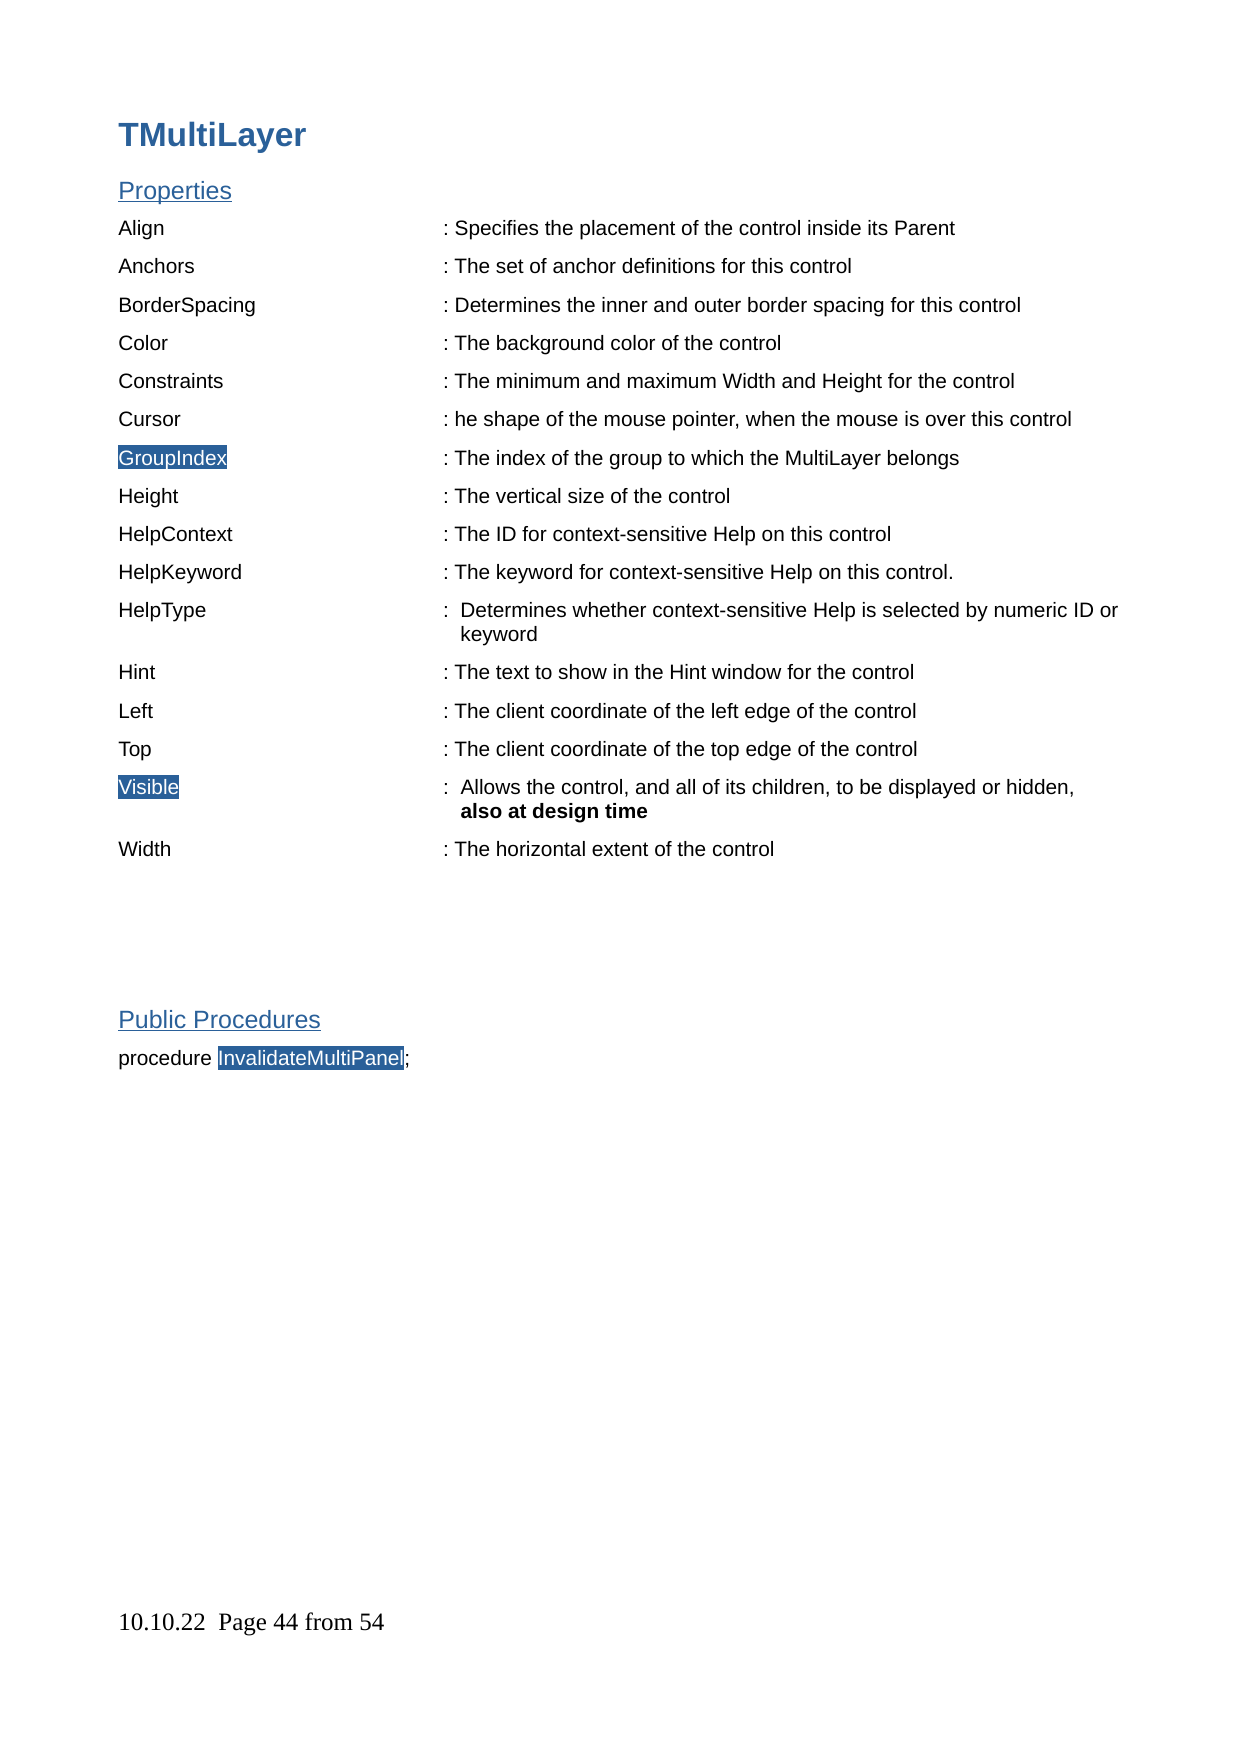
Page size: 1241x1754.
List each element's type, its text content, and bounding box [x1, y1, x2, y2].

text Width : The horizontal extent of the control [118, 837, 1122, 861]
text Anchors : The set of anchor definitions for this control [118, 255, 1122, 279]
text Visible : Allows the control, and all of its children, to be displayed or hidden, also at design time [118, 776, 1122, 823]
subtitle Public Procedures [118, 1005, 1122, 1034]
text Cursor : he shape of the mouse pointer, when the mouse is over this control [118, 408, 1122, 432]
text BorderSpacing : Determines the inner and outer border spacing for this control [118, 293, 1122, 317]
text procedure InvalidateMultiPanel; [118, 1047, 1122, 1071]
text HelpContext : The ID for context-sensitive Help on this control [118, 523, 1122, 546]
text Align : Specifies the placement of the control inside its Parent [118, 217, 1122, 240]
text Top : The client coordinate of the top edge of the control [118, 737, 1122, 761]
text Height : The vertical size of the control [118, 484, 1122, 508]
text Hint : The text to show in the Hint window for the control [118, 661, 1122, 684]
text Color : The background color of the control [118, 331, 1122, 355]
text HelpKeyword : The keyword for context-sensitive Help on this control. [118, 561, 1122, 584]
text HelpType : Determines whether context-sensitive Help is selected by numeric ID or keyword [118, 599, 1122, 646]
text GroupIndex : The index of the group to which the MultiLayer belongs [118, 446, 1122, 470]
text Left : The client coordinate of the left edge of the control [118, 699, 1122, 723]
subtitle TMultiLayer [118, 118, 1122, 153]
subtitle Properties [118, 181, 1122, 204]
text Constraints : The minimum and maximum Width and Height for the control [118, 370, 1122, 393]
